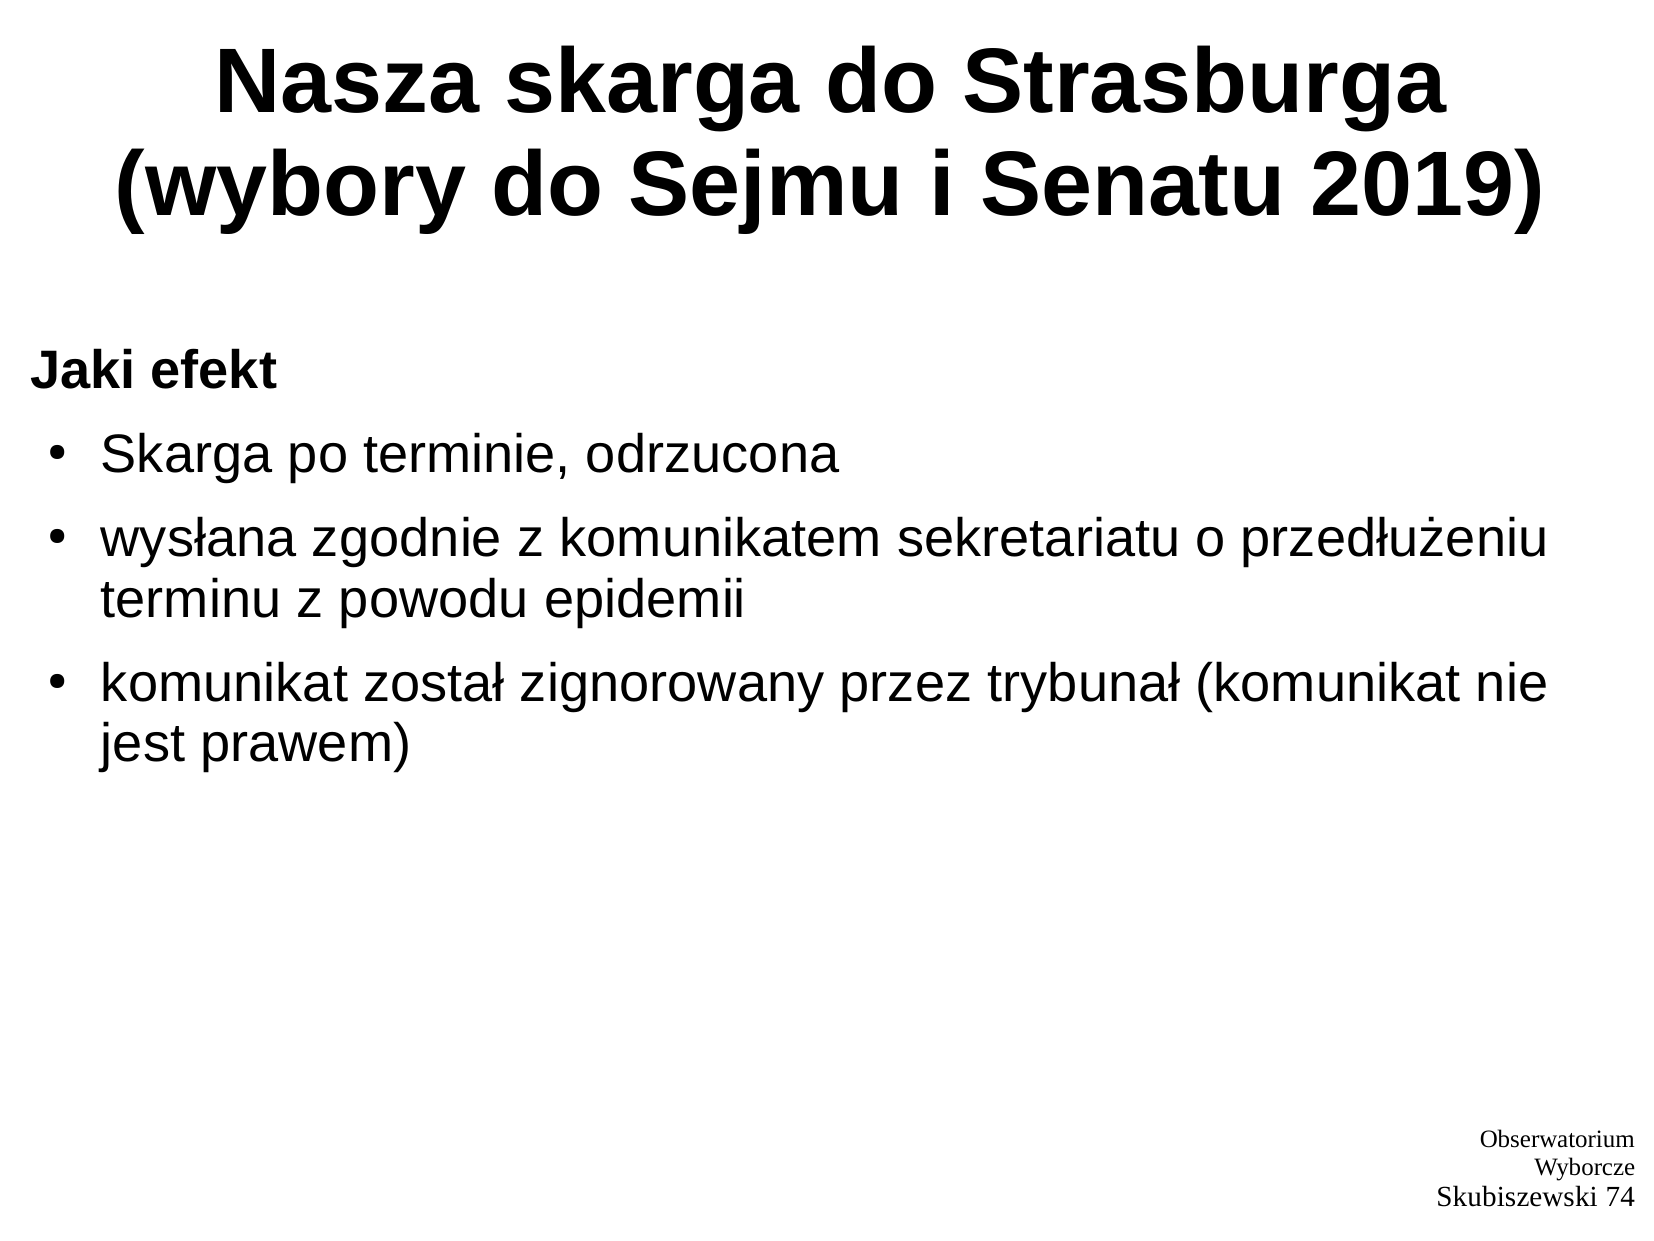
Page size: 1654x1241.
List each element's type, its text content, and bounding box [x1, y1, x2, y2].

title Nasza skarga do Strasburga (wybory do Sejmu i Senatu 2019) [86, 30, 1576, 236]
list Jaki efekt Skarga po terminie, odrzucona wysłana zgodnie z komunikatem sekretariatu o przedłużeniu terminu z powodu epidemii komunikat został zignorowany przez trybunał (komunikat nie jest prawem) [30, 255, 1621, 1216]
